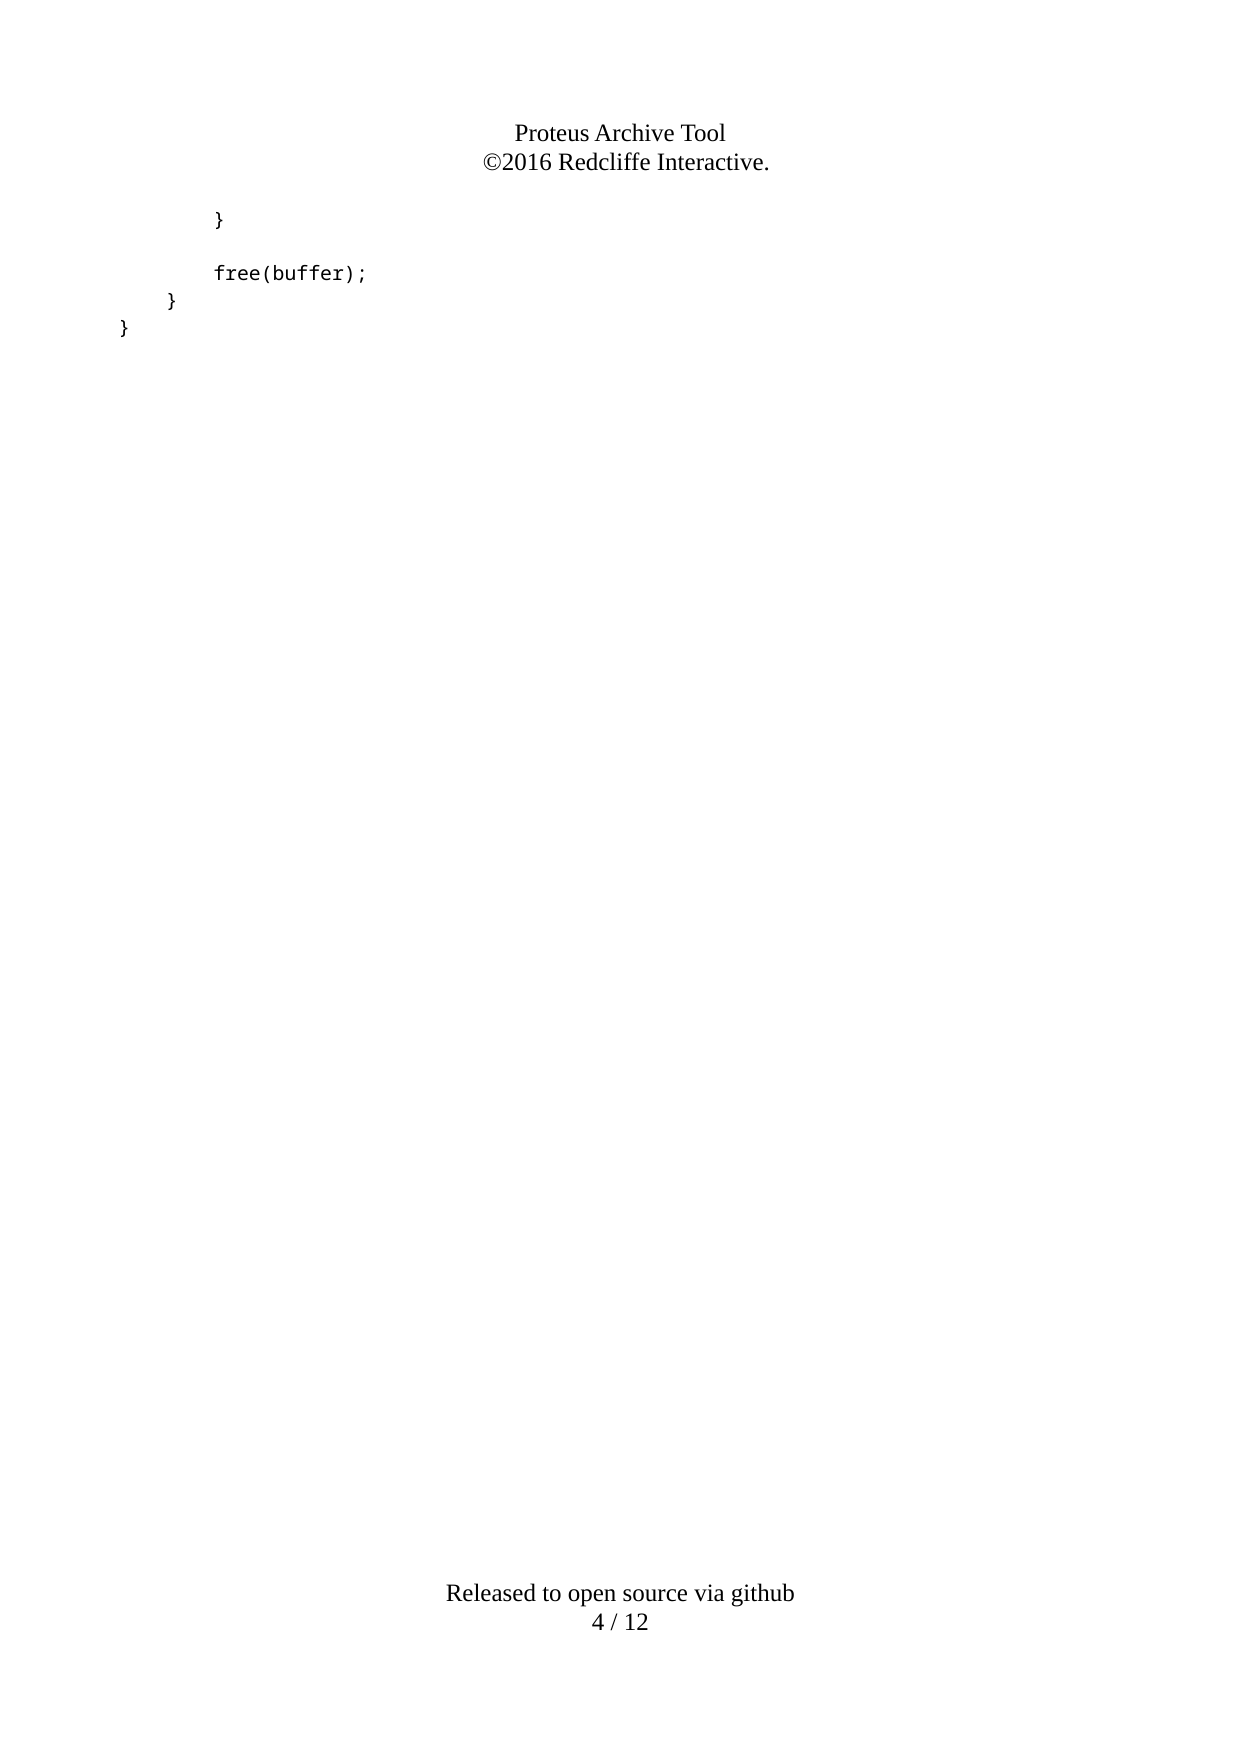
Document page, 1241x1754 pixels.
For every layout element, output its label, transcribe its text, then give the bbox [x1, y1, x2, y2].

text } [118, 313, 1122, 340]
text } [118, 205, 1122, 232]
text } [118, 286, 1122, 313]
text free(buffer); [118, 259, 1122, 286]
